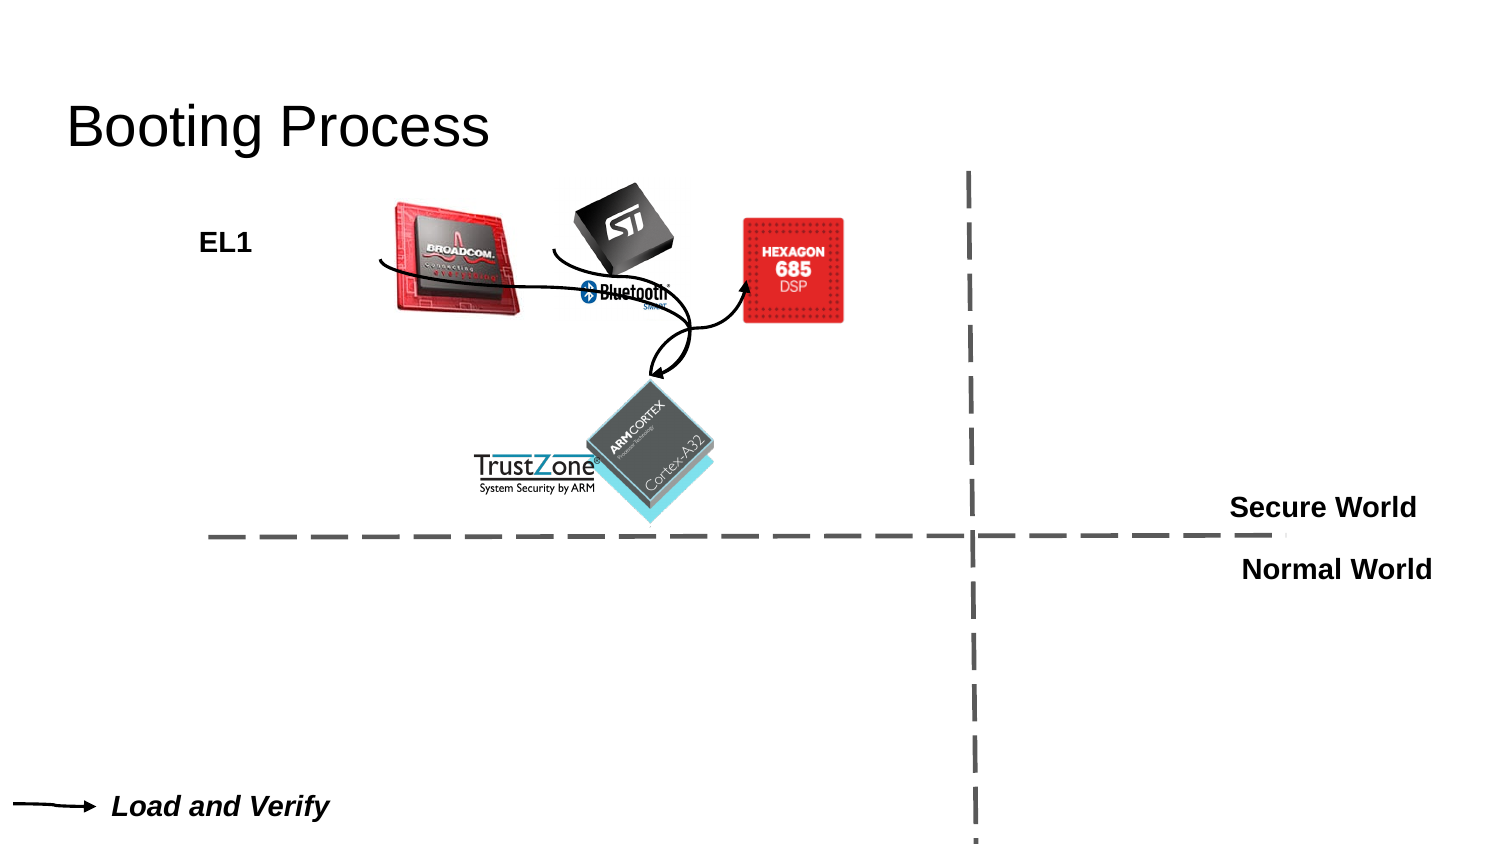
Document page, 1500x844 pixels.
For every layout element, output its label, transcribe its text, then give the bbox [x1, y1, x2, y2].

title Booting Process [51, 72, 1449, 167]
text_box Normal World [1226, 535, 1486, 576]
picture [380, 198, 525, 285]
picture [658, 332, 688, 357]
picture [554, 257, 687, 320]
picture [380, 264, 525, 321]
text_box EL1 [184, 208, 290, 249]
picture [554, 289, 687, 357]
text_box Load and Verify [96, 772, 356, 813]
text_box Secure World [1214, 472, 1460, 514]
picture [554, 169, 987, 357]
picture [473, 375, 738, 527]
